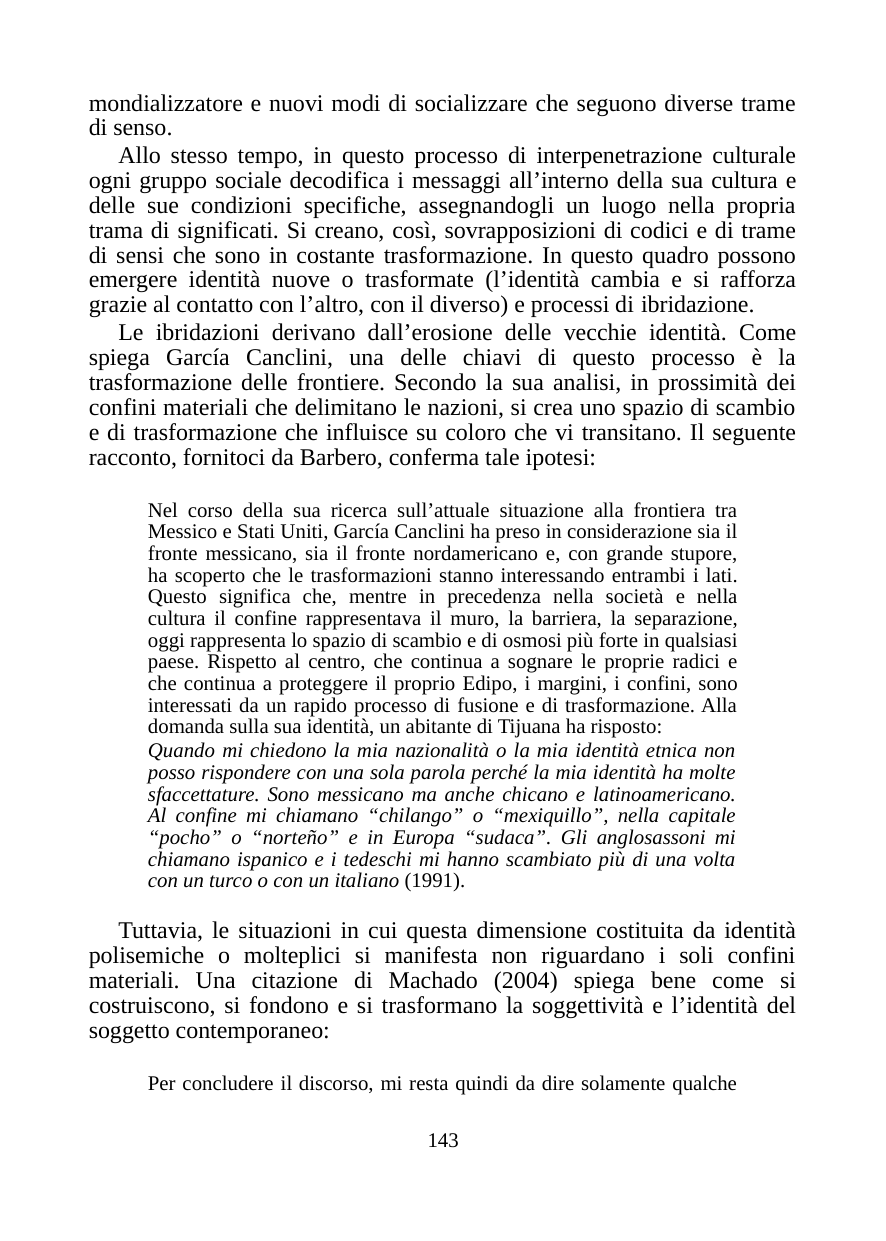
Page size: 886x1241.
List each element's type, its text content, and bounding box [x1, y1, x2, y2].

text mondializzatore e nuovi modi di socializzare che seguono diverse trame di senso. [88, 88, 797, 141]
text Per concludere il discorso, mi resta quindi da dire solamente qualche [148, 1071, 738, 1095]
text Nel corso della sua ricerca sull’attuale situazione alla frontiera tra Messico e Stati Uniti, García Canclini ha preso in considerazione sia il fronte messicano, sia il fronte nordamericano e, con grande stupore, ha scoperto che le trasformazioni stanno interessando entrambi i lati. Questo significa che, mentre in precedenza nella società e nella cultura il confine rappresentava il muro, la barriera, la separazione, oggi rappresenta lo spazio di scambio e di osmosi più forte in qualsiasi paese. Rispetto al centro, che continua a sognare le proprie radici e che continua a proteggere il proprio Edipo, i margini, i confini, sono interessati da un rapido processo di fusione e di trasformazione. Alla domanda sulla sua identità, un abitante di Tijuana ha risposto: [148, 498, 738, 738]
text Tuttavia, le situazioni in cui questa dimensione costituita da identità polisemiche o molteplici si manifesta non riguardano i soli confini materiali. Una citazione di Machado (2004) spiega bene come si costruiscono, si fondono e si trasformano la soggettività e l’identità del soggetto contemporaneo: [88, 917, 797, 1044]
text Le ibridazioni derivano dall’erosione delle vecchie identità. Come spiega García Canclini, una delle chiavi di questo processo è la trasformazione delle frontiere. Secondo la sua analisi, in prossimità dei confini materiali che delimitano le nazioni, si crea uno spazio di scambio e di trasformazione che influisce su coloro che vi transitano. Il seguente racconto, fornitoci da Barbero, conferma tale ipotesi: [88, 318, 797, 470]
text Allo stesso tempo, in questo processo di interpenetrazione culturale ogni gruppo sociale decodifica i messaggi all’interno della sua cultura e delle sue condizioni specifiche, assegnandogli un luogo nella propria trama di significati. Si creano, così, sovrapposizioni di codici e di trame di sensi che sono in costante trasformazione. In questo quadro possono emergere identità nuove o trasformate (l’identità cambia e si rafforza grazie al contatto con l’altro, con il diverso) e processi di ibridazione. [88, 141, 797, 318]
text Quando mi chiedono la mia nazionalità o la mia identità etnica non posso rispondere con una sola parola perché la mia identità ha molte sfaccettature. Sono messicano ma anche chicano e latinoamericano. Al confine mi chiamano “chilango” o “mexiquillo”, nella capitale “pocho” o “norteño” e in Europa “sudaca”. Gli anglosassoni mi chiamano ispanico e i tedeschi mi hanno scambiato più di una volta con un turco o con un italiano (1991). [148, 738, 738, 892]
